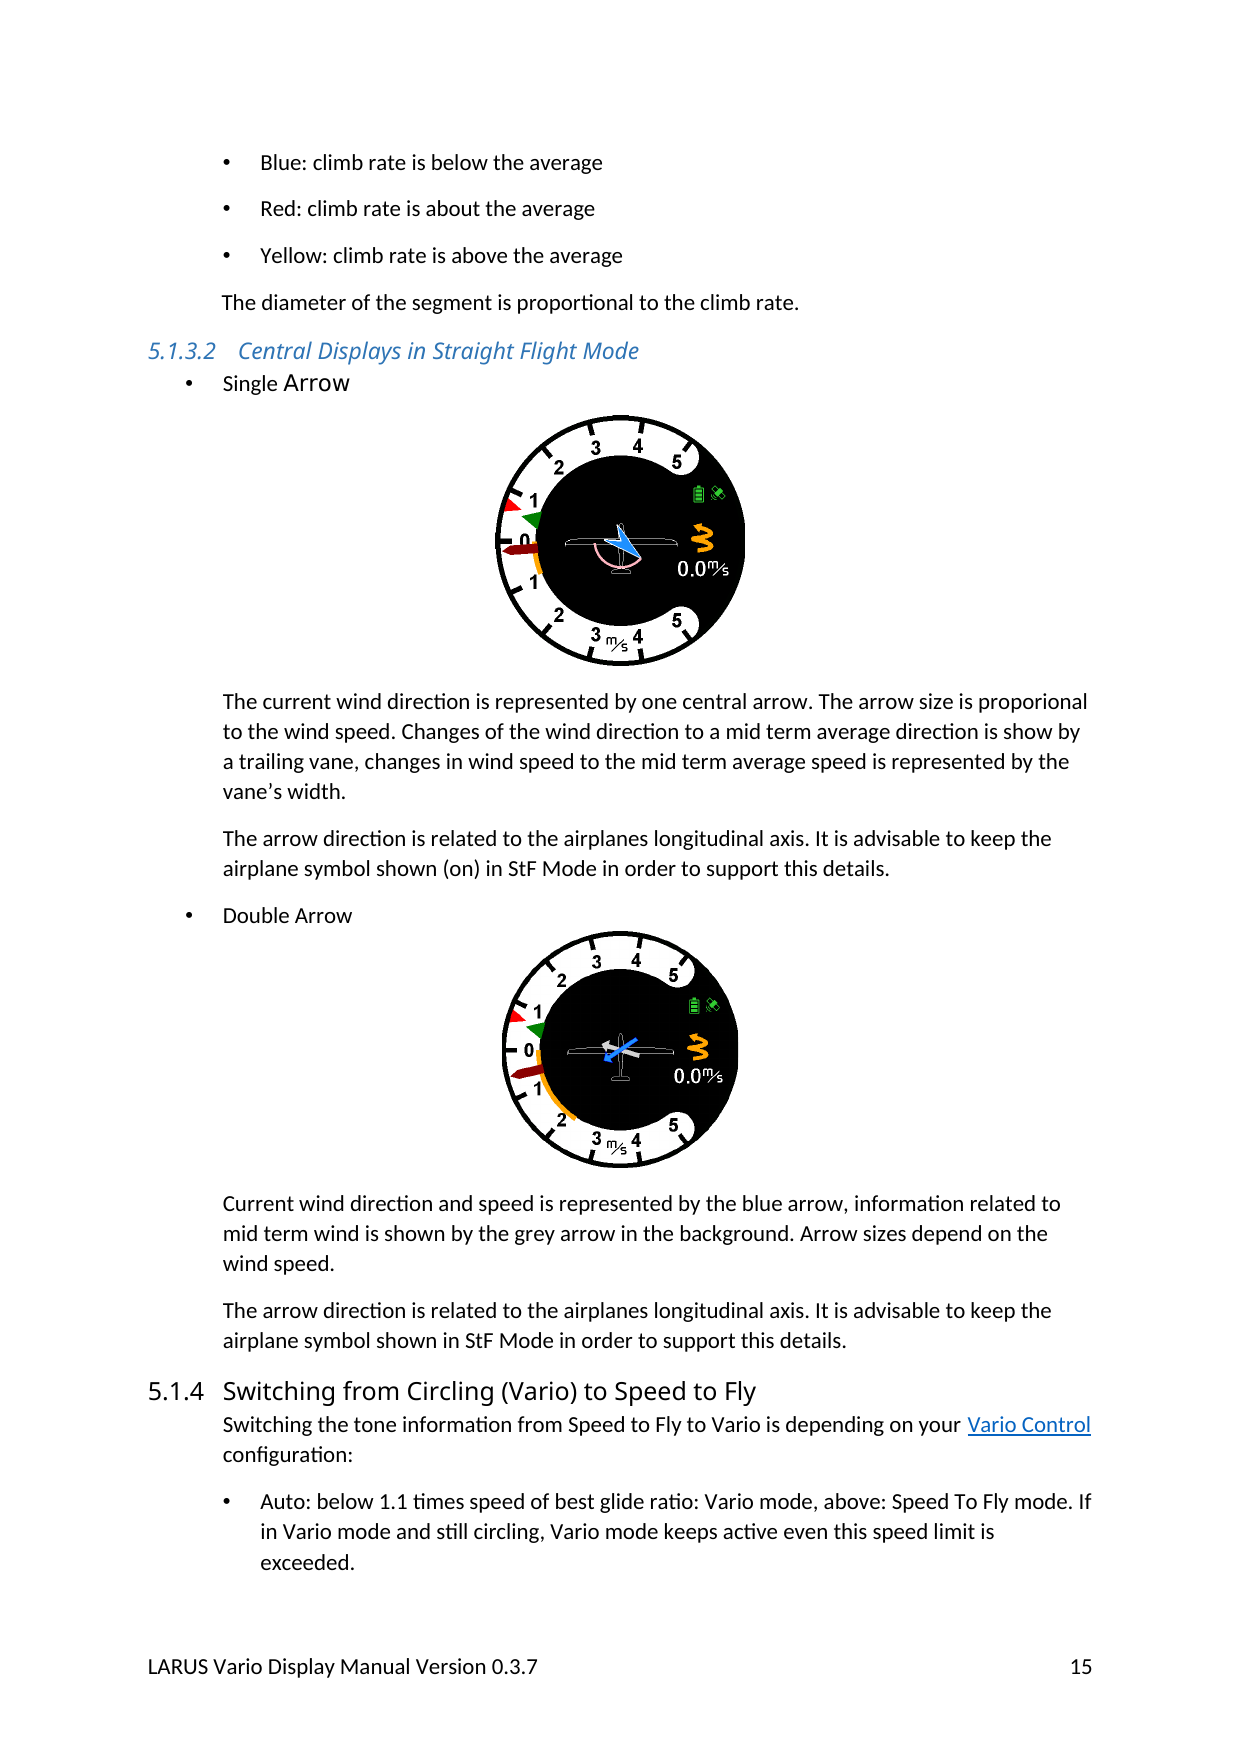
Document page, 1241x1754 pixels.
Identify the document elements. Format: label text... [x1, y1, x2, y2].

list Current wind direction and speed is represented by the blue arrow, information related to mid term wind is shown by the grey arrow in the background. Arrow sizes depend on the wind speed. [185, 1168, 1093, 1277]
list Blue: climb rate is below the average [223, 148, 1093, 176]
picture [495, 415, 745, 666]
picture [502, 931, 739, 1168]
list The current wind direction is represented by one central arrow. The arrow size is proporional to the wind speed. Changes of the wind direction to a mid term average direction is show by a trailing vane, changes in wind speed to the mid term average speed is represented by the vane’s width. [185, 666, 1093, 805]
subtitle Central Displays in Straight Flight Mode [148, 335, 1093, 366]
subtitle Switching from Circling (Vario) to Speed to Fly [148, 1373, 1093, 1407]
list Double Arrow [185, 901, 1093, 929]
list Red: climb rate is about the average [223, 194, 1093, 222]
list Single Arrow [185, 369, 1093, 397]
text The diameter of the segment is proportional to the climb rate. [148, 288, 1093, 316]
list Yellow: climb rate is above the average [223, 241, 1093, 269]
list The arrow direction is related to the airplanes longitudinal axis. It is advisable to keep the airplane symbol shown in StF Mode in order to support this details. [185, 1296, 1093, 1354]
list Switching the tone information from Speed to Fly to Vario is depending on your Vario Control configuration: [185, 1410, 1093, 1468]
list The arrow direction is related to the airplanes longitudinal axis. It is advisable to keep the airplane symbol shown (on) in StF Mode in order to support this details. [185, 824, 1093, 882]
list Auto: below 1.1 times speed of best glide ratio: Vario mode, above: Speed To Fly mode. If in Vario mode and still circling, Vario mode keeps active even this speed limit is exceeded. [223, 1487, 1093, 1576]
